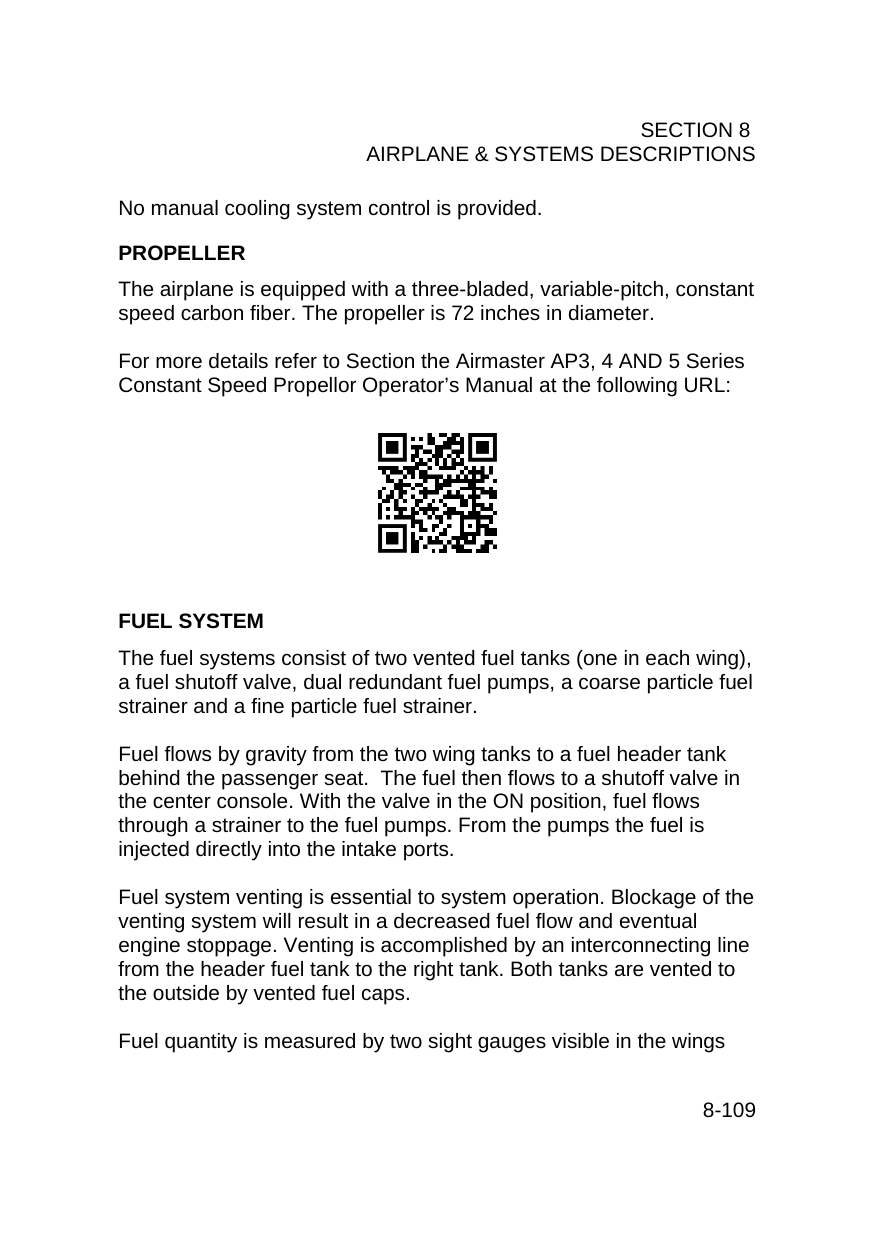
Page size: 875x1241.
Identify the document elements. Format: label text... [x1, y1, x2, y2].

text The airplane is equipped with a three-bladed, variable-pitch, constant speed carbon fiber. The propeller is 72 inches in diameter. [118, 277, 756, 325]
text For more details refer to Section the Airmaster AP3, 4 AND 5 Series Constant Speed Propellor Operator’s Manual at the following URL: [118, 349, 756, 397]
text Fuel flows by gravity from the two wing tanks to a fuel header tank behind the passenger seat. The fuel then flows to a shutoff valve in the center console. With the valve in the ON position, fuel flows through a strainer to the fuel pumps. From the pumps the fuel is injected directly into the intake ports. [118, 741, 756, 861]
subtitle FUEL SYSTEM [118, 609, 756, 633]
text Fuel quantity is measured by two sight gauges visible in the wings [118, 1029, 756, 1053]
text The fuel systems consist of two vented fuel tanks (one in each wing), a fuel shutoff valve, dual redundant fuel pumps, a coarse particle fuel strainer and a fine particle fuel strainer. [118, 646, 756, 717]
text from the header fuel tank to the right tank. Both tanks are vented to the outside by vented fuel caps. [118, 957, 756, 1005]
text No manual cooling system control is provided. [118, 196, 756, 220]
text Fuel system venting is essential to system operation. Blockage of the venting system will result in a decreased fuel flow and eventual engine stoppage. Venting is accomplished by an interconnecting line [118, 885, 756, 957]
subtitle PROPELLER [118, 241, 756, 265]
picture [365, 421, 509, 565]
